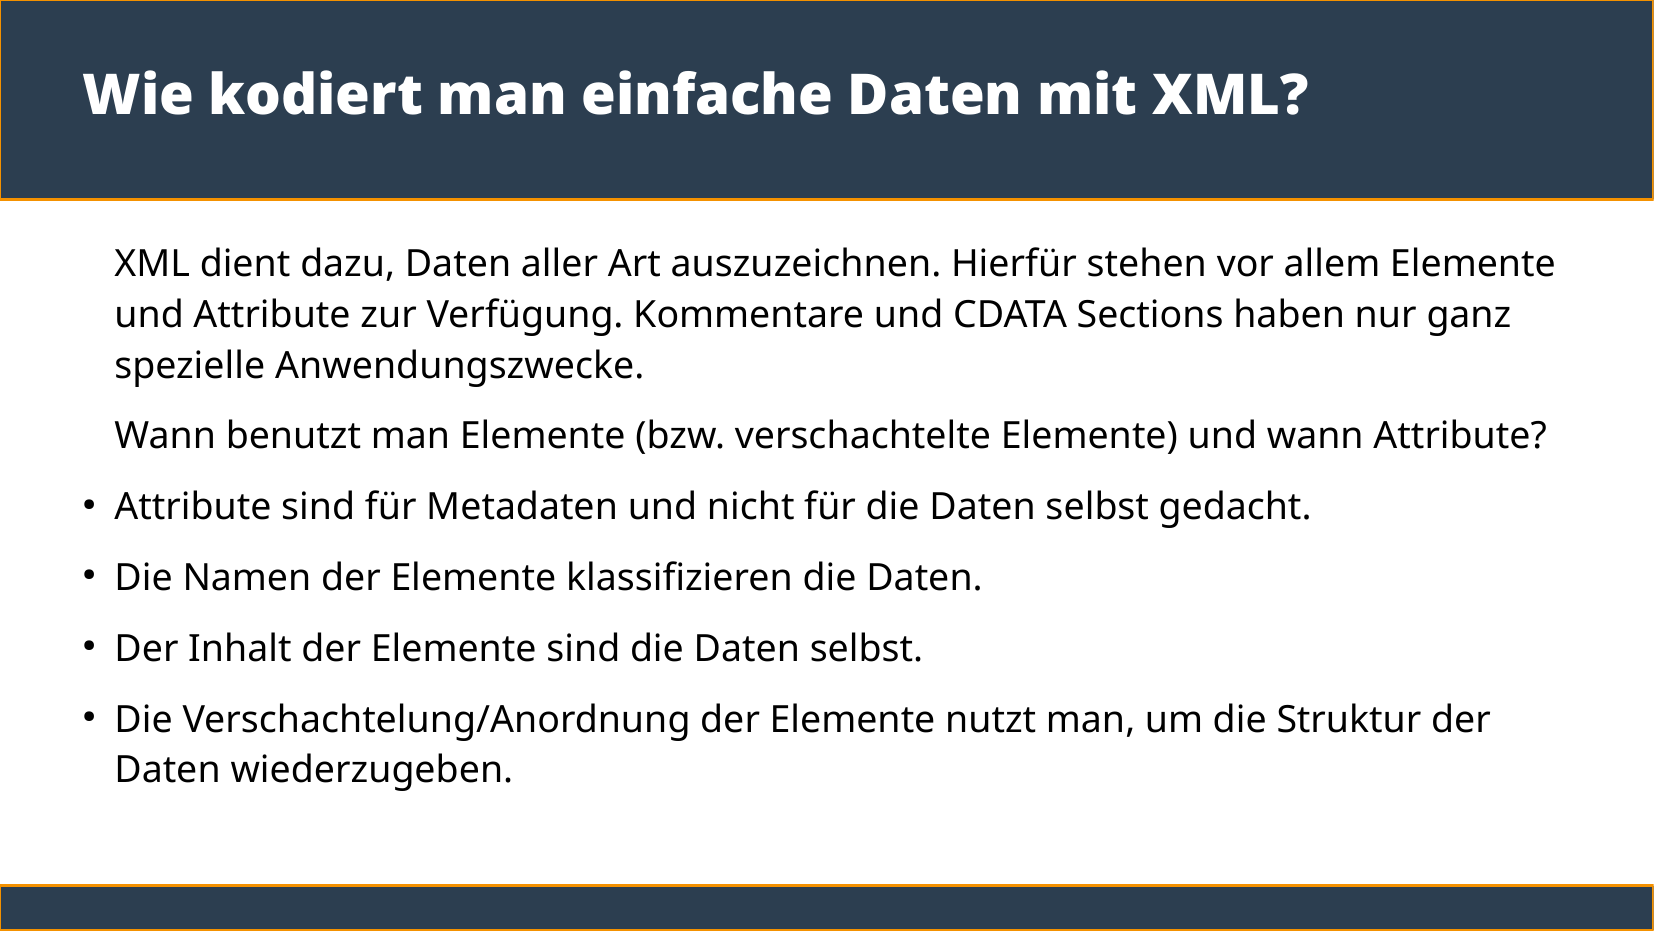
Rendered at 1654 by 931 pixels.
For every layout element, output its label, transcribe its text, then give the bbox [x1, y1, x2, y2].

title Wie kodiert man einfache Daten mit XML? [82, 14, 1571, 171]
list XML dient dazu, Daten aller Art auszuzeichnen. Hierfür stehen vor allem Elemente und Attribute zur Verfügung. Kommentare und CDATA Sections haben nur ganz spezielle Anwendungszwecke. Wann benutzt man Elemente (bzw. verschachtelte Elemente) und wann Attribute? Attribute sind für Metadaten und nicht für die Daten selbst gedacht. Die Namen der Elemente klassifizieren die Daten. Der Inhalt der Elemente sind die Daten selbst. Die Verschachtelung/Anordnung der Elemente nutzt man, um die Struktur der Daten wiederzugeben. [82, 236, 1563, 811]
